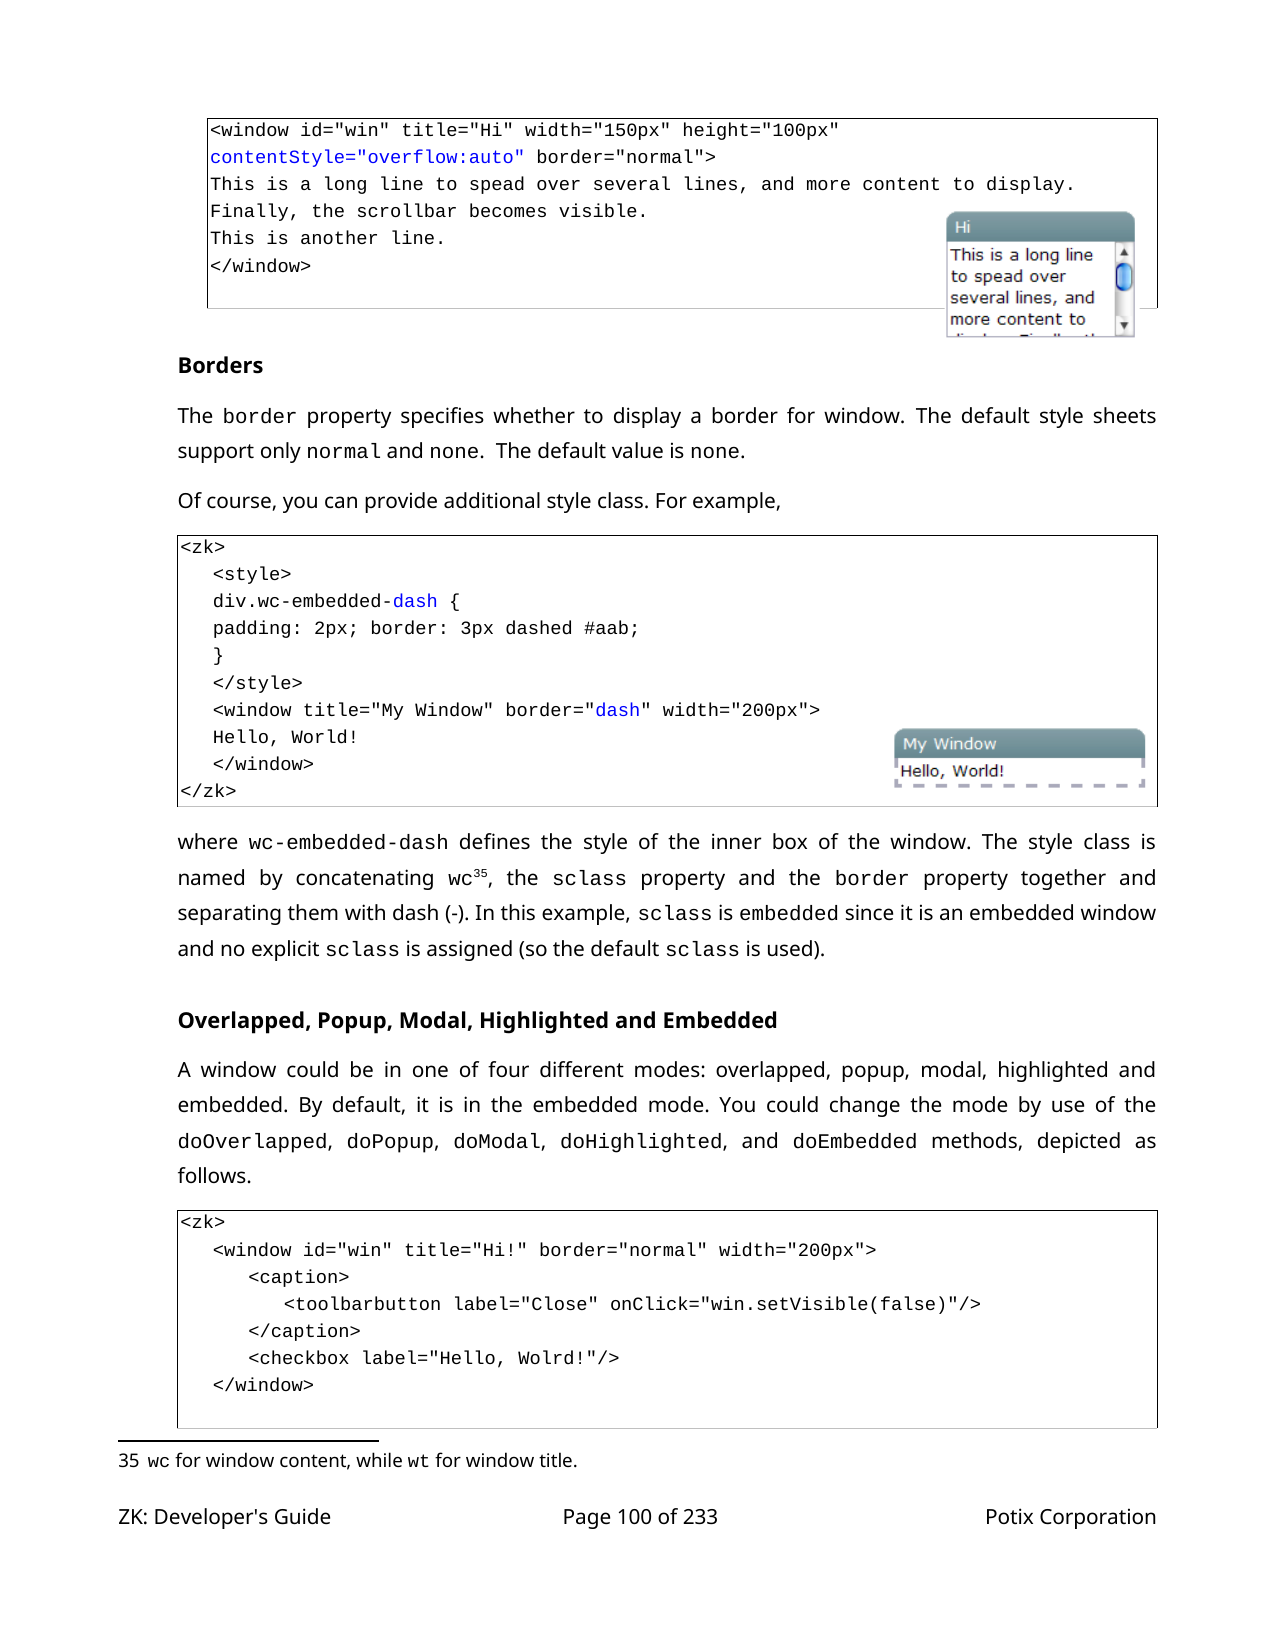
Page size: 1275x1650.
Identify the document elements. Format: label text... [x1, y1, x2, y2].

text </zk> [178, 779, 1157, 806]
text The border property specifies whether to display a border for window. The default style sheets support only normal and none. The default value is none. [177, 401, 1157, 465]
text </window> [178, 1373, 1157, 1398]
text } [178, 643, 1157, 668]
text A window could be in one of four different modes: overlapped, popup, modal, highlighted and embedded. By default, it is in the embedded mode. You could change the mode by use of the doOverlapped, doPopup, doModal, doHighlighted, and doEmbedded methods, depicted as follows. [177, 1055, 1157, 1189]
subtitle Overlapped, Popup, Modal, Highlighted and Embedded [177, 1005, 1157, 1035]
text padding: 2px; border: 3px dashed #aab; [178, 616, 1157, 640]
text <window id="win" title="Hi!" border="normal" width="200px"> [178, 1237, 1157, 1262]
text </style> [178, 671, 1157, 695]
text div.wc-embedded-dash { [178, 589, 1157, 613]
text Hello, World! [178, 725, 1157, 749]
text This is a long line to spead over several lines, and more content to display. [208, 172, 1157, 196]
text Of course, you can provide additional style class. For example, [177, 486, 1157, 514]
text [1140, 226, 1157, 251]
text <zk> [178, 1211, 1157, 1234]
text wc for window content, while wt for window title. [118, 1447, 1157, 1473]
text </window> [208, 253, 944, 278]
subtitle Borders [177, 350, 1157, 380]
text </window> [178, 752, 892, 776]
picture [944, 209, 1140, 340]
text <zk> [178, 536, 1157, 559]
text <window id="win" title="Hi" width="150px" height="100px" contentStyle="overflow:auto" border="normal"> [208, 119, 1157, 169]
text [1149, 752, 1157, 776]
text This is another line. [208, 226, 944, 251]
text </caption> [178, 1319, 1157, 1343]
text <window title="My Window" border="dash" width="200px"> [178, 698, 1157, 722]
text where wc-embedded-dash defines the style of the inner box of the window. The style class is named by concatenating wc, the sclass property and the border property together and separating them with dash (-). In this example, sclass is embedded since it is an embedded window and no explicit sclass is assigned (so the default sclass is used). [177, 827, 1157, 962]
text <style> [178, 562, 1157, 586]
picture [892, 726, 1149, 789]
text Finally, the scrollbar becomes visible. [208, 199, 1157, 223]
text <checkbox label="Hello, Wolrd!"/> [178, 1346, 1157, 1370]
text [1140, 253, 1157, 278]
text <toolbarbutton label="Close" onClick="win.setVisible(false)"/> [178, 1292, 1157, 1316]
text <caption> [178, 1264, 1157, 1289]
